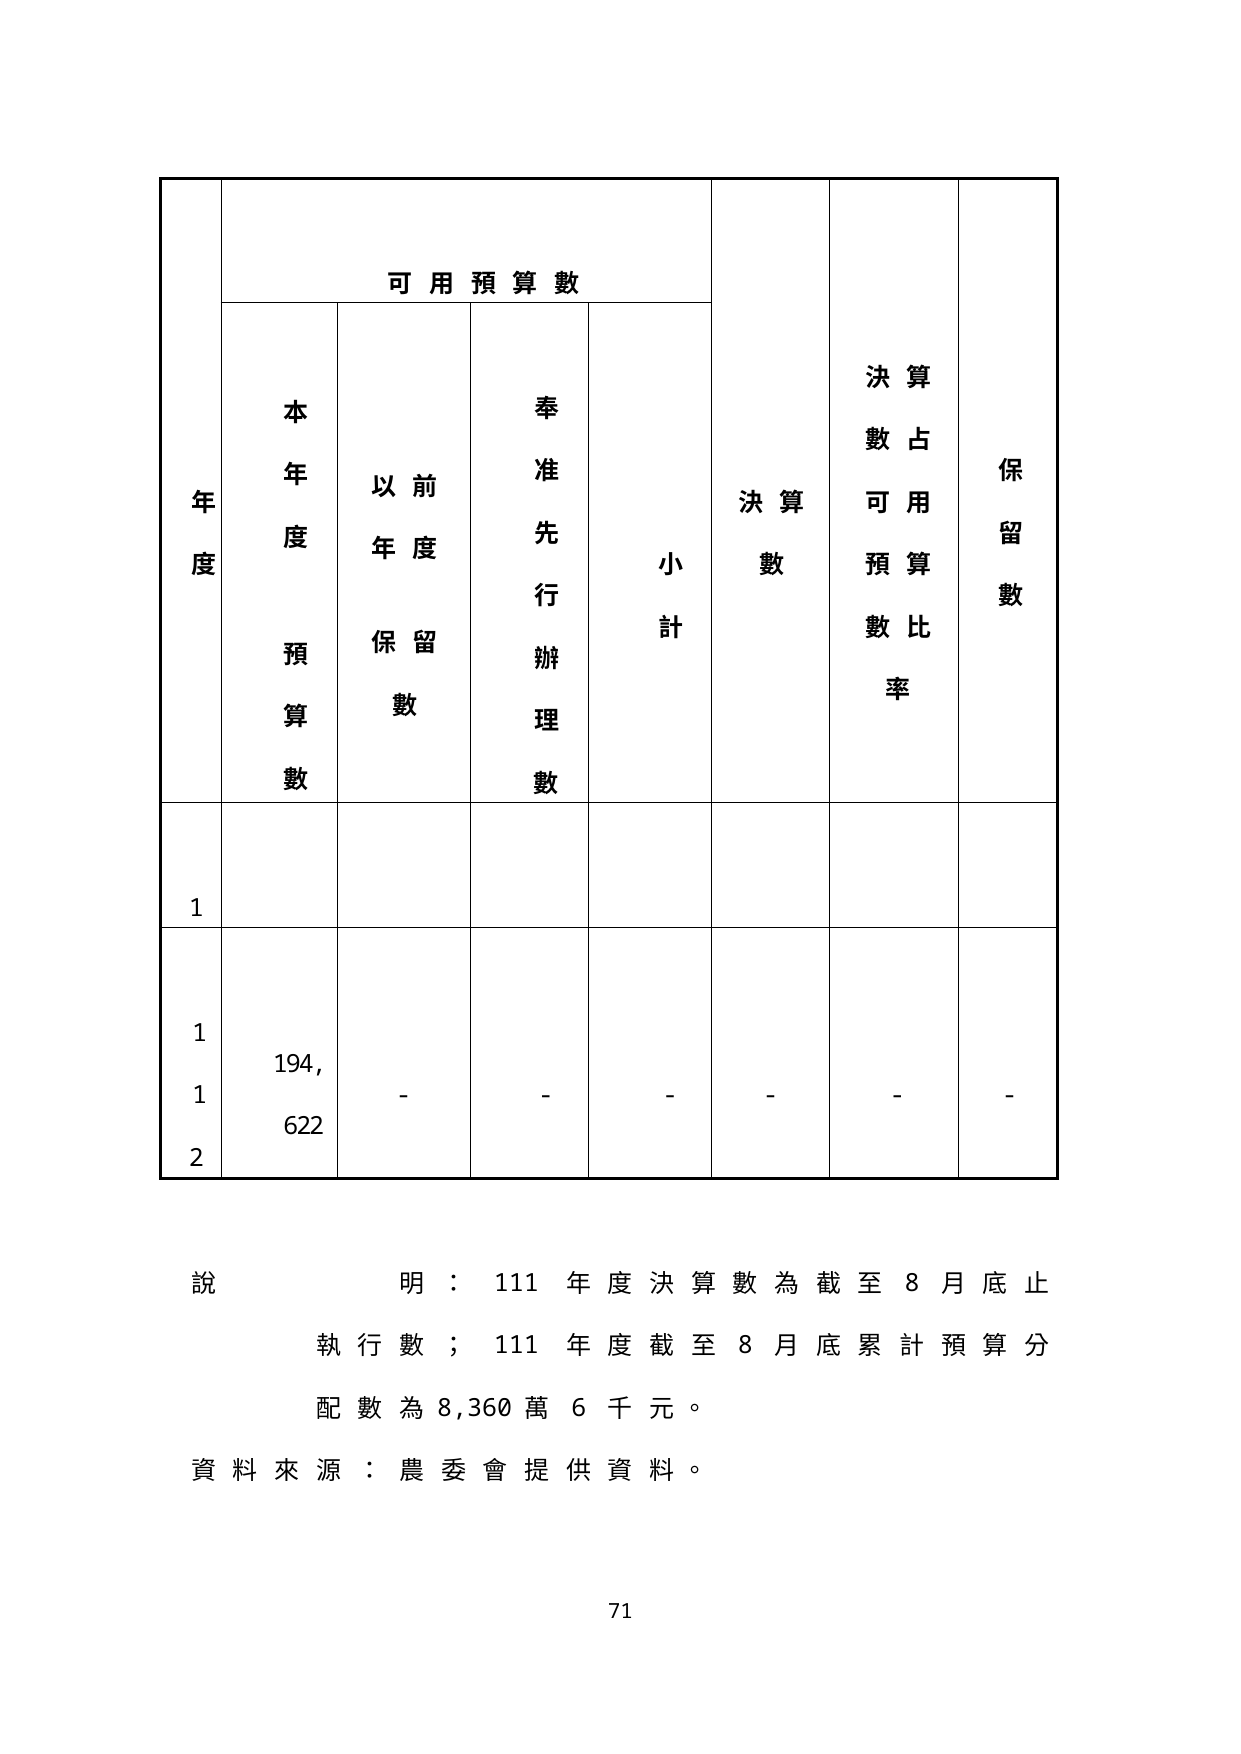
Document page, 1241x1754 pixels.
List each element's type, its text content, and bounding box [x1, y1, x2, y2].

text 資料來源：農委會提供資料。 [182, 1427, 1058, 1490]
table_cell [830, 803, 958, 927]
table_cell 小計 [589, 303, 711, 802]
table_cell - [830, 928, 958, 1177]
table_cell 1 [162, 803, 221, 927]
table_cell [471, 803, 588, 927]
table_cell 194,622 [222, 928, 337, 1177]
table_cell - [471, 928, 588, 1177]
text 說 明：111年度決算數為截至8月底止執行數；111年度截至8月底累計預算分配數為8,360萬6千元。 [182, 1240, 1058, 1427]
table_header 保留數 [959, 180, 1056, 802]
table_cell [589, 803, 711, 927]
table_header 年度 [162, 180, 221, 802]
table_header 可用預算數 [222, 180, 711, 302]
table_cell - [712, 928, 829, 1177]
table_cell [222, 803, 337, 927]
table_cell 112 [162, 928, 221, 1177]
table_cell 奉准先行辦理數 [471, 303, 588, 802]
table_cell 本年度 預算數 [222, 303, 337, 802]
table_cell [712, 803, 829, 927]
table_header 決算數 [712, 180, 829, 802]
table_cell 以前年度 保留數 [338, 303, 470, 802]
table_cell [338, 803, 470, 927]
table_cell - [959, 928, 1056, 1177]
table_header 決算數占可用預算數比率 [830, 180, 958, 802]
table_cell - [589, 928, 711, 1177]
table_cell - [959, 803, 1056, 927]
table_cell - [338, 928, 470, 1177]
